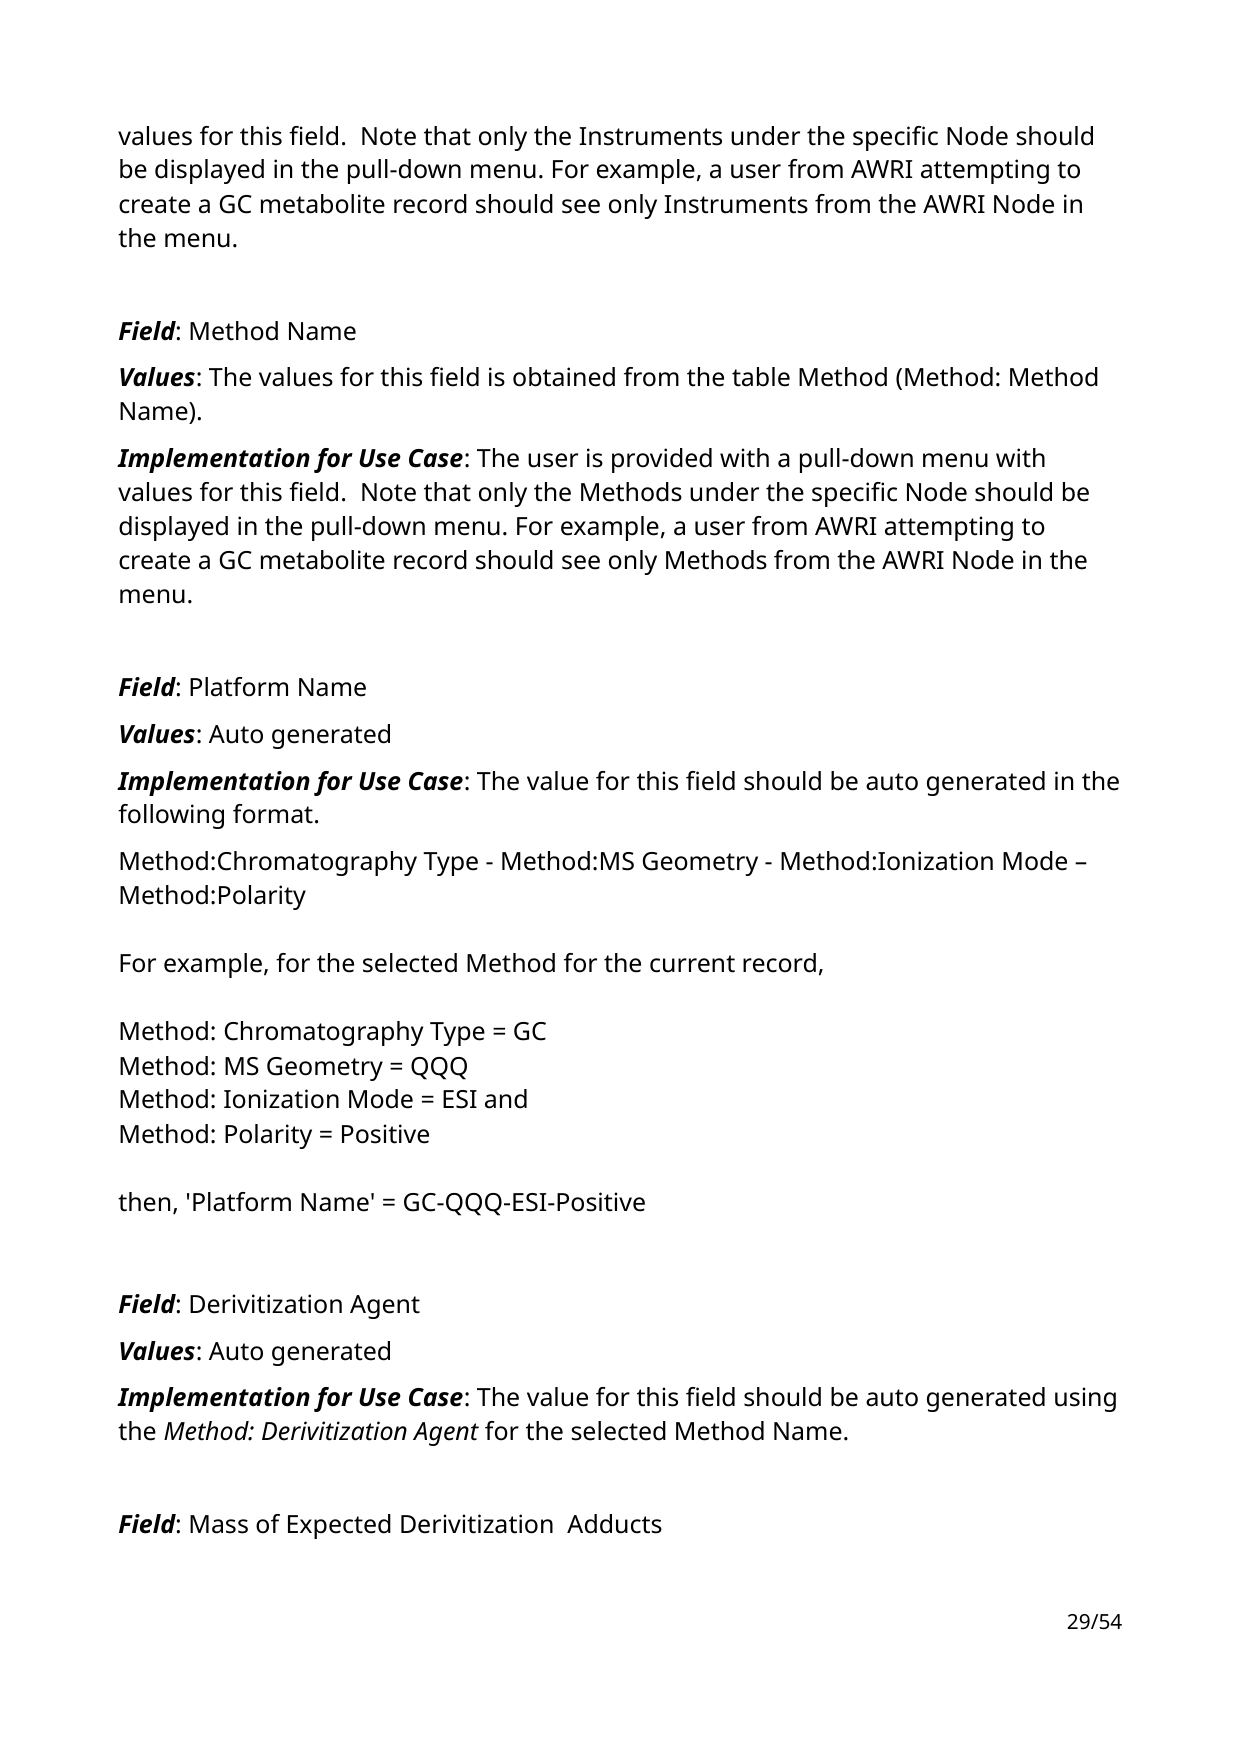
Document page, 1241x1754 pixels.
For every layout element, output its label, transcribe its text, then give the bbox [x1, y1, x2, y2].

text Values: Auto generated [118, 1333, 1122, 1367]
text then, 'Platform Name' = GC-QQQ-ESI-Positive [118, 1184, 1122, 1218]
text For example, for the selected Method for the current record, [118, 946, 1122, 980]
text Implementation for Use Case: The value for this field should be auto generated in the following format. [118, 763, 1122, 831]
text Field: Mass of Expected Derivitization Adducts [118, 1507, 1122, 1541]
text Method: Ionization Mode = ESI and [118, 1082, 1122, 1116]
text Field: Platform Name [118, 670, 1122, 704]
text Method:Chromatography Type - Method:MS Geometry - Method:Ionization Mode – Method:Polarity [118, 844, 1122, 912]
text Method: MS Geometry = QQQ [118, 1048, 1122, 1082]
text Values: Auto generated [118, 717, 1122, 751]
text values for this field. Note that only the Instruments under the specific Node should be displayed in the pull-down menu. For example, a user from AWRI attempting to create a GC metabolite record should see only Instruments from the AWRI Node in the menu. [118, 118, 1122, 254]
text Implementation for Use Case: The user is provided with a pull-down menu with values for this field. Note that only the Methods under the specific Node should be displayed in the pull-down menu. For example, a user from AWRI attempting to create a GC metabolite record should see only Methods from the AWRI Node in the menu. [118, 441, 1122, 611]
text Method: Polarity = Positive [118, 1116, 1122, 1150]
text Field: Method Name [118, 313, 1122, 347]
text Implementation for Use Case: The value for this field should be auto generated using the Method: Derivitization Agent for the selected Method Name. [118, 1380, 1122, 1448]
text Method: Chromatography Type = GC [118, 1014, 1122, 1048]
text Field: Derivitization Agent [118, 1287, 1122, 1321]
text Values: The values for this field is obtained from the table Method (Method: Method Name). [118, 360, 1122, 428]
